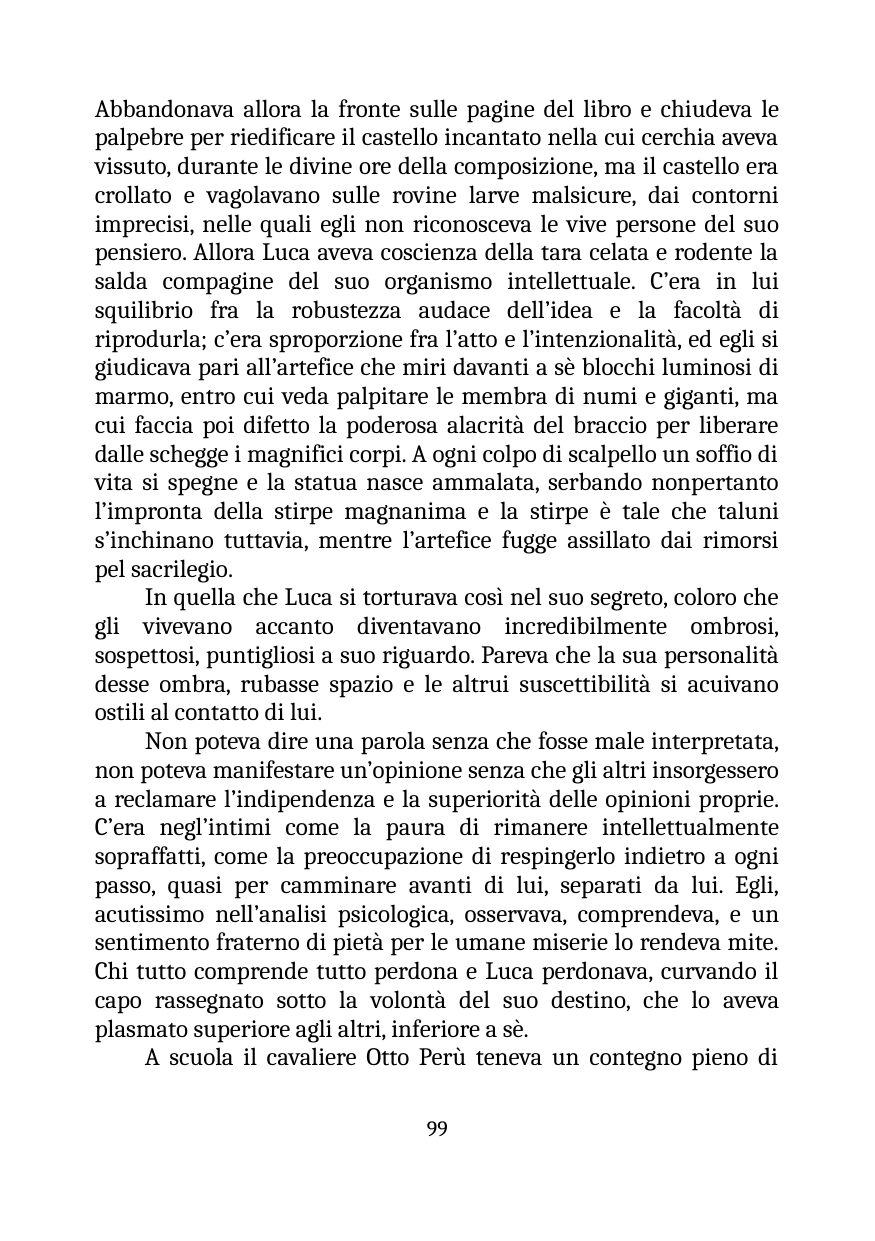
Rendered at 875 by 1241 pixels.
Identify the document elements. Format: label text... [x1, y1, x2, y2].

text Non poteva dire una parola senza che fosse male interpretata, non poteva manifestare un’opinione senza che gli altri insorgessero a reclamare l’indipendenza e la superiorità delle opinioni proprie. C’era negl’intimi come la paura di rimanere intellettualmente sopraffatti, come la preoccupazione di respingerlo indietro a ogni passo, quasi per camminare avanti di lui, separati da lui. Egli, acutissimo nell’analisi psicologica, osservava, comprendeva, e un sentimento fraterno di pietà per le umane miserie lo rendeva mite. Chi tutto comprende tutto perdona e Luca perdonava, curvando il capo rassegnato sotto la volontà del suo destino, che lo aveva plasmato superiore agli altri, inferiore a sè. [94, 727, 779, 1043]
text Abbandonava allora la fronte sulle pagine del libro e chiudeva le palpebre per riedificare il castello incantato nella cui cerchia aveva vissuto, durante le divine ore della composizione, ma il castello era crollato e vagolavano sulle rovine larve malsicure, dai contorni imprecisi, nelle quali egli non riconosceva le vive persone del suo pensiero. Allora Luca aveva coscienza della tara celata e rodente la salda compagine del suo organismo intellettuale. C’era in lui squilibrio fra la robustezza audace dell’idea e la facoltà di riprodurla; c’era sproporzione fra l’atto e l’intenzionalità, ed egli si giudicava pari all’artefice che miri davanti a sè blocchi luminosi di marmo, entro cui veda palpitare le membra di numi e giganti, ma cui faccia poi difetto la poderosa alacrità del braccio per liberare dalle schegge i magnifici corpi. A ogni colpo di scalpello un soffio di vita si spegne e la statua nasce ammalata, serbando nonpertanto l’impronta della stirpe magnanima e la stirpe è tale che taluni s’inchinano tuttavia, mentre l’artefice fugge assillato dai rimorsi pel sacrilegio. [94, 94, 779, 583]
text A scuola il cavaliere Otto Perù teneva un contegno pieno di [94, 1043, 779, 1072]
text In quella che Luca si torturava così nel suo segreto, coloro che gli vivevano accanto diventavano incredibilmente ombrosi, sospettosi, puntigliosi a suo riguardo. Pareva che la sua personalità desse ombra, rubasse spazio e le altrui suscettibilità si acuivano ostili al contatto di lui. [94, 583, 779, 727]
